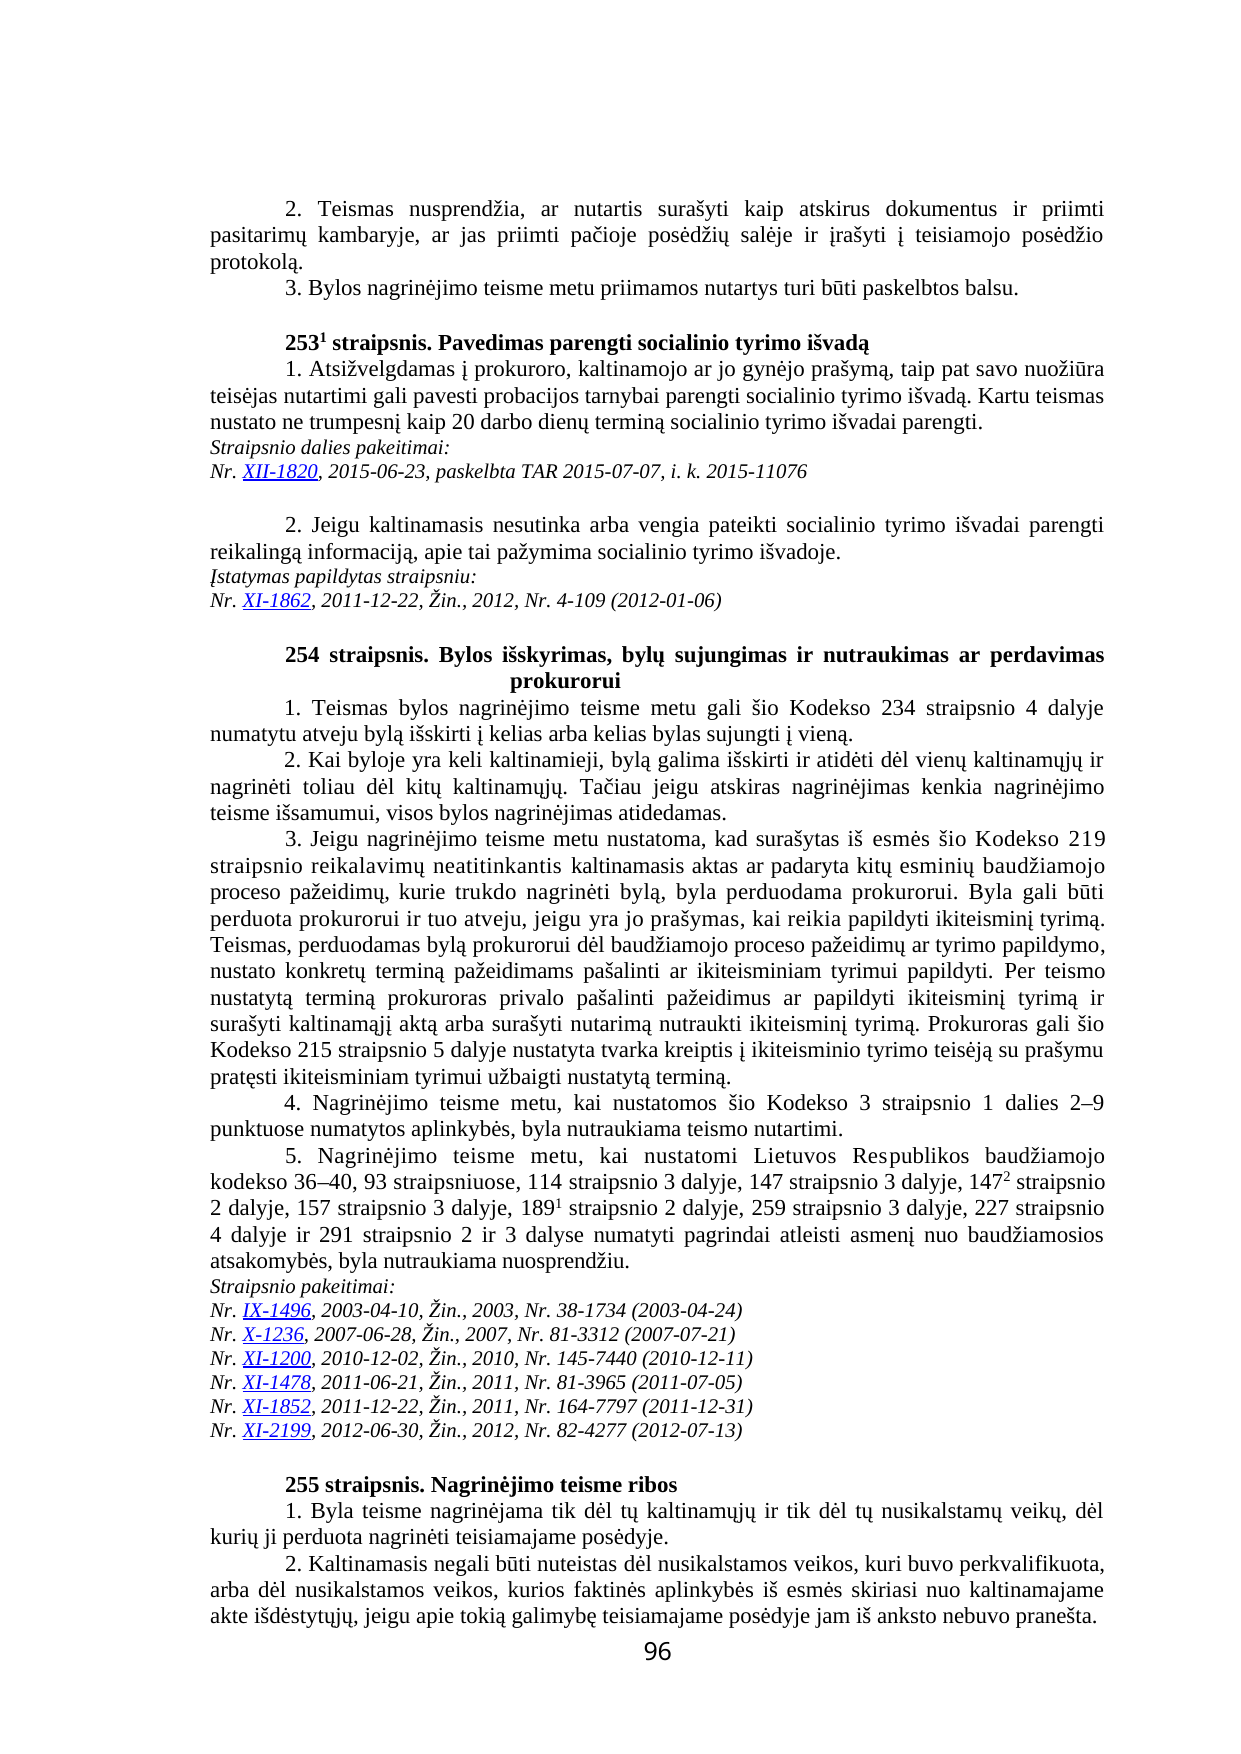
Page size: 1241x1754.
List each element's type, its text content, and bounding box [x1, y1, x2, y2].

text 254 straipsnis. Bylos išskyrimas, bylų sujungimas ir nutraukimas ar perdavimas prokurorui [285, 641, 1106, 694]
text Nr. XI-1478, 2011-06-21, Žin., 2011, Nr. 81-3965 (2011-07-05) [210, 1370, 1106, 1394]
text 3. Bylos nagrinėjimo teisme metu priimamos nutartys turi būti paskelbtos balsu. [210, 274, 1106, 300]
text Straipsnio dalies pakeitimai: [210, 434, 1106, 459]
text 1. Byla teisme nagrinėjama tik dėl tų kaltinamųjų ir tik dėl tų nusikalstamų veikų, dėl kurių ji perduota nagrinėti teisiamajame posėdyje. [210, 1497, 1106, 1550]
text Nr. XI-1852, 2011-12-22, Žin., 2011, Nr. 164-7797 (2011-12-31) [210, 1394, 1106, 1418]
text 2. Kai byloje yra keli kaltinamieji, bylą galima išskirti ir atidėti dėl vienų kaltinamųjų ir nagrinėti toliau dėl kitų kaltinamųjų. Tačiau jeigu atskiras nagrinėjimas kenkia nagrinėjimo teisme išsamumui, visos bylos nagrinėjimas atidedamas. [210, 746, 1106, 826]
text 2531 straipsnis. Pavedimas parengti socialinio tyrimo išvadą [210, 329, 1106, 356]
text Nr. XII-1820, 2015-06-23, paskelbta TAR 2015-07-07, i. k. 2015-11076 [210, 459, 1106, 483]
text Nr. XI-1200, 2010-12-02, Žin., 2010, Nr. 145-7440 (2010-12-11) [210, 1346, 1106, 1370]
text 3. Jeigu nagrinėjimo teisme metu nustatoma, kad surašytas iš esmės šio Kodekso 219 straipsnio reikalavimų neatitinkantis kaltinamasis aktas ar padaryta kitų esminių baudžiamojo proceso pažeidimų, kurie trukdo nagrinėti bylą, byla perduodama prokurorui. Byla gali būti perduota prokurorui ir tuo atveju, jeigu yra jo prašymas, kai reikia papildyti ikiteisminį tyrimą. Teismas, perduodamas bylą prokurorui dėl baudžiamojo proceso pažeidimų ar tyrimo papildymo, nustato konkretų terminą pažeidimams pašalinti ar ikiteisminiam tyrimui papildyti. Per teismo nustatytą terminą prokuroras privalo pašalinti pažeidimus ar papildyti ikiteisminį tyrimą ir surašyti kaltinamąjį aktą arba surašyti nutarimą nutraukti ikiteisminį tyrimą. Prokuroras gali šio Kodekso 215 straipsnio 5 dalyje nustatyta tvarka kreiptis į ikiteisminio tyrimo teisėją su prašymu pratęsti ikiteisminiam tyrimui užbaigti nustatytą terminą. [210, 826, 1106, 1089]
text 1. Teismas bylos nagrinėjimo teisme metu gali šio Kodekso 234 straipsnio 4 dalyje numatytu atveju bylą išskirti į kelias arba kelias bylas sujungti į vieną. [210, 694, 1106, 746]
text 2. Jeigu kaltinamasis nesutinka arba vengia pateikti socialinio tyrimo išvadai parengti reikalingą informaciją, apie tai pažymima socialinio tyrimo išvadoje. [210, 511, 1106, 564]
text Nr. XI-1862, 2011-12-22, Žin., 2012, Nr. 4-109 (2012-01-06) [210, 588, 1106, 612]
text Įstatymas papildytas straipsniu: [210, 564, 1106, 588]
text 2. Kaltinamasis negali būti nuteistas dėl nusikalstamos veikos, kuri buvo perkvalifikuota, arba dėl nusikalstamos veikos, kurios faktinės aplinkybės iš esmės skiriasi nuo kaltinamajame akte išdėstytųjų, jeigu apie tokią galimybę teisiamajame posėdyje jam iš anksto nebuvo pranešta. [210, 1550, 1106, 1629]
text 4. Nagrinėjimo teisme metu, kai nustatomos šio Kodekso 3 straipsnio 1 dalies 2–9 punktuose numatytos aplinkybės, byla nutraukiama teismo nutartimi. [210, 1089, 1106, 1142]
text Straipsnio pakeitimai: [210, 1273, 1106, 1298]
text Nr. IX-1496, 2003-04-10, Žin., 2003, Nr. 38-1734 (2003-04-24) [210, 1298, 1106, 1322]
text 2. Teismas nusprendžia, ar nutartis surašyti kaip atskirus dokumentus ir priimti pasitarimų kambaryje, ar jas priimti pačioje posėdžių salėje ir įrašyti į teisiamojo posėdžio protokolą. [210, 195, 1106, 274]
text Nr. X-1236, 2007-06-28, Žin., 2007, Nr. 81-3312 (2007-07-21) [210, 1322, 1106, 1346]
text 255 straipsnis. Nagrinėjimo teisme ribos [210, 1471, 1106, 1497]
text Nr. XI-2199, 2012-06-30, Žin., 2012, Nr. 82-4277 (2012-07-13) [210, 1418, 1106, 1442]
text 5. Nagrinėjimo teisme metu, kai nustatomi Lietuvos Respublikos baudžiamojo kodekso 36–40, 93 straipsniuose, 114 straipsnio 3 dalyje, 147 straipsnio 3 dalyje, 1472 straipsnio 2 dalyje, 157 straipsnio 3 dalyje, 1891 straipsnio 2 dalyje, 259 straipsnio 3 dalyje, 227 straipsnio 4 dalyje ir 291 straipsnio 2 ir 3 dalyse numatyti pagrindai atleisti asmenį nuo baudžiamosios atsakomybės, byla nutraukiama nuosprendžiu. [210, 1142, 1106, 1273]
text 1. Atsižvelgdamas į prokuroro, kaltinamojo ar jo gynėjo prašymą, taip pat savo nuožiūra teisėjas nutartimi gali pavesti probacijos tarnybai parengti socialinio tyrimo išvadą. Kartu teismas nustato ne trumpesnį kaip 20 darbo dienų terminą socialinio tyrimo išvadai parengti. [210, 356, 1106, 434]
